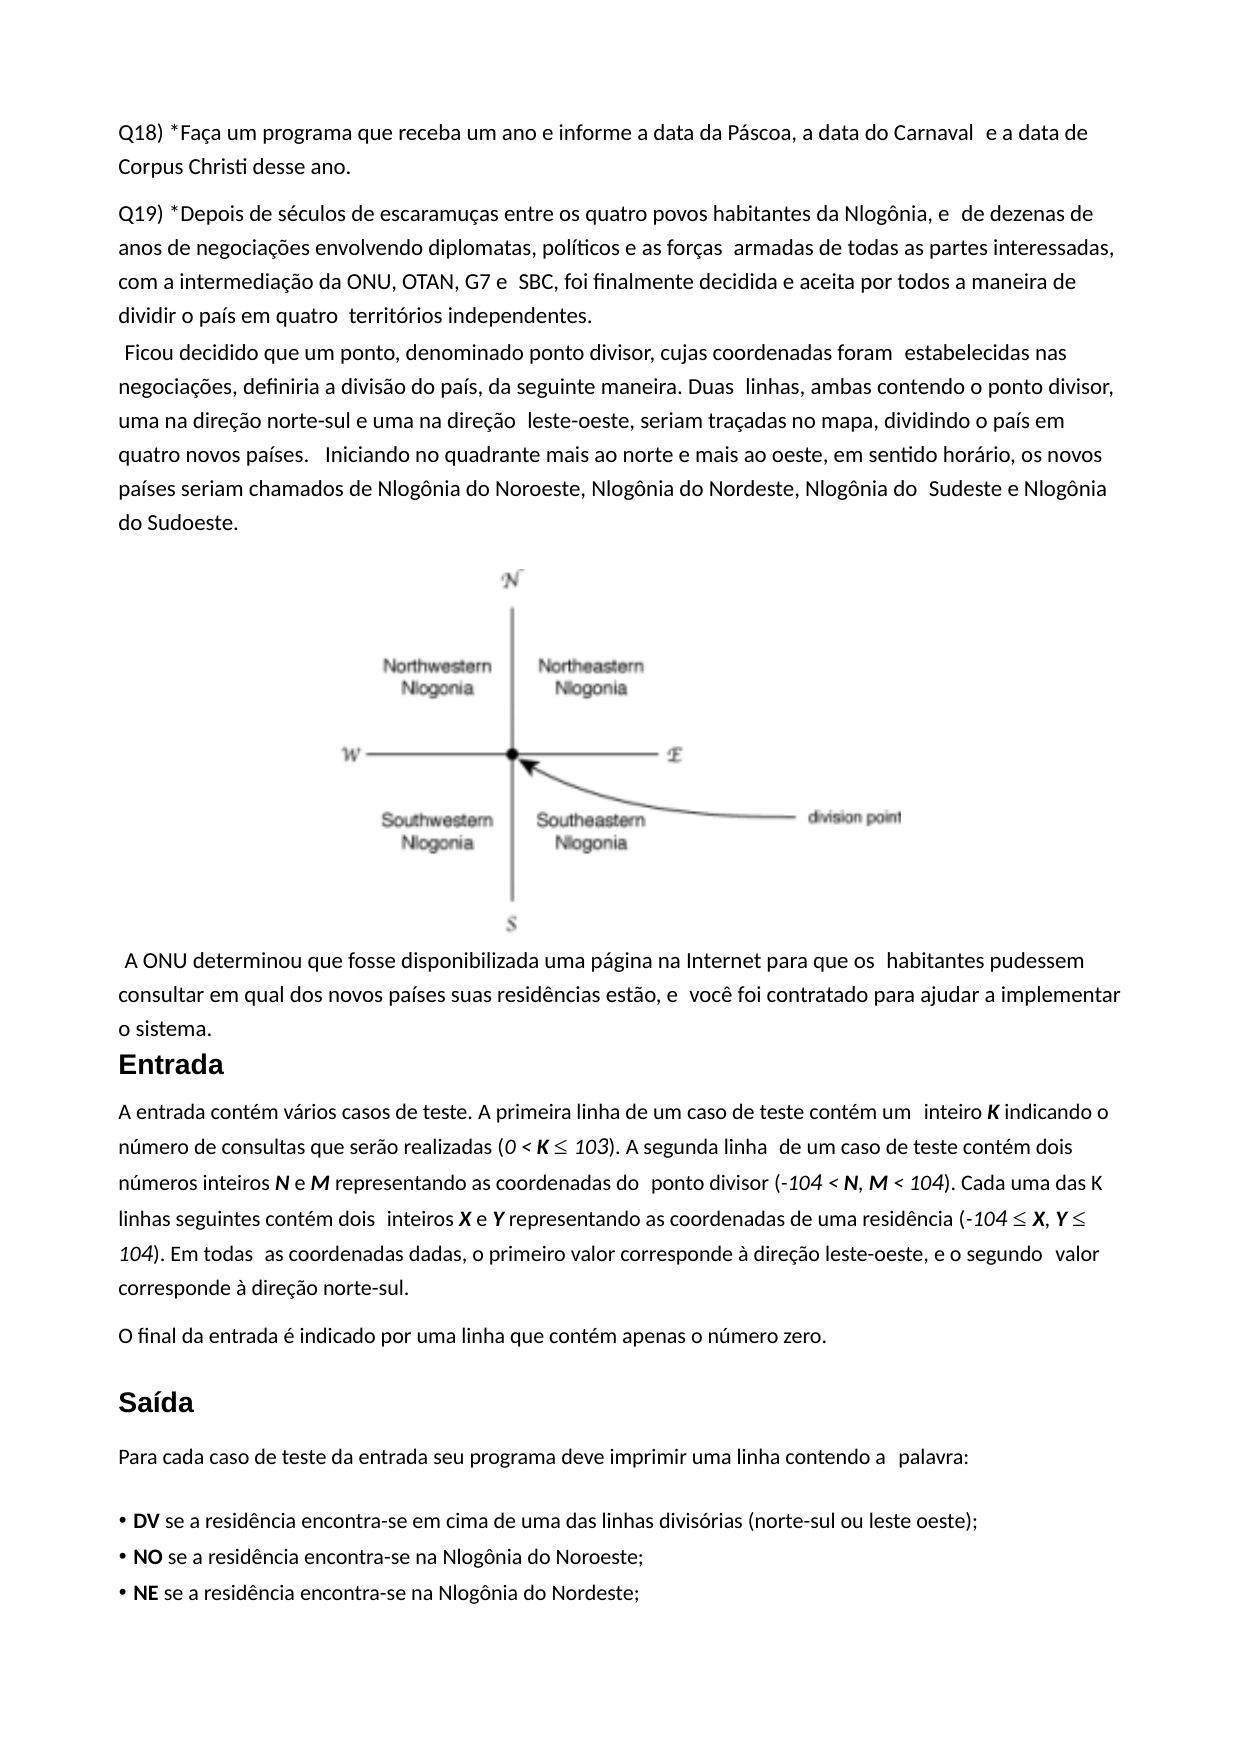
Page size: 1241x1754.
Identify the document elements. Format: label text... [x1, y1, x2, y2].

text Entrada [118, 1048, 1122, 1081]
text O final da entrada é indicado por uma linha que contém apenas o número zero. [118, 1322, 1122, 1349]
text Q19) *Depois de séculos de escaramuças entre os quatro povos habitantes da Nlogônia, e de dezenas de anos de negociações envolvendo diplomatas, políticos e as forças armadas de todas as partes interessadas, com a intermediação da ONU, OTAN, G7 e SBC, foi finalmente decidida e aceita por todos a maneira de dividir o país em quatro territórios independentes. [118, 199, 1122, 330]
text A entrada contém vários casos de teste. A primeira linha de um caso de teste contém um inteiro K indicando o número de consultas que serão realizadas (0 < K ≤ 103). A segunda linha de um caso de teste contém dois números inteiros N e M representando as coordenadas do ponto divisor (-104 < N, M < 104). Cada uma das K linhas seguintes contém dois inteiros X e Y representando as coordenadas de uma residência (-104 ≤ X, Y ≤ 104). Em todas as coordenadas dadas, o primeiro valor corresponde à direção leste-oeste, e o segundo valor corresponde à direção norte-sul. [118, 1096, 1122, 1301]
text A ONU determinou que fosse disponibilizada uma página na Internet para que os habitantes pudessem consultar em qual dos novos países suas residências estão, e você foi contratado para ajudar a implementar o sistema. [118, 946, 1122, 1042]
text • NE se a residência encontra-se na Nlogônia do Nordeste; [118, 1577, 1122, 1606]
text • DV se a residência encontra-se em cima de uma das linhas divisórias (norte-sul ou leste oeste); [118, 1506, 1122, 1534]
text Ficou decidido que um ponto, denominado ponto divisor, cujas coordenadas foram estabelecidas nas negociações, definiria a divisão do país, da seguinte maneira. Duas linhas, ambas contendo o ponto divisor, uma na direção norte-sul e uma na direção leste-oeste, seriam traçadas no mapa, dividindo o país em quatro novos países. Iniciando no quadrante mais ao norte e mais ao oeste, em sentido horário, os novos países seriam chamados de Nlogônia do Noroeste, Nlogônia do Nordeste, Nlogônia do Sudeste e Nlogônia do Sudoeste. [118, 337, 1122, 536]
text Saída [118, 1386, 1122, 1419]
text Q18) *Faça um programa que receba um ano e informe a data da Páscoa, a data do Carnaval e a data de Corpus Christi desse ano. [118, 118, 1122, 180]
text • NO se a residência encontra-se na Nlogônia do Noroeste; [118, 1541, 1122, 1570]
text Para cada caso de teste da entrada seu programa deve imprimir uma linha contendo a palavra: [118, 1441, 1122, 1470]
picture [118, 569, 901, 940]
